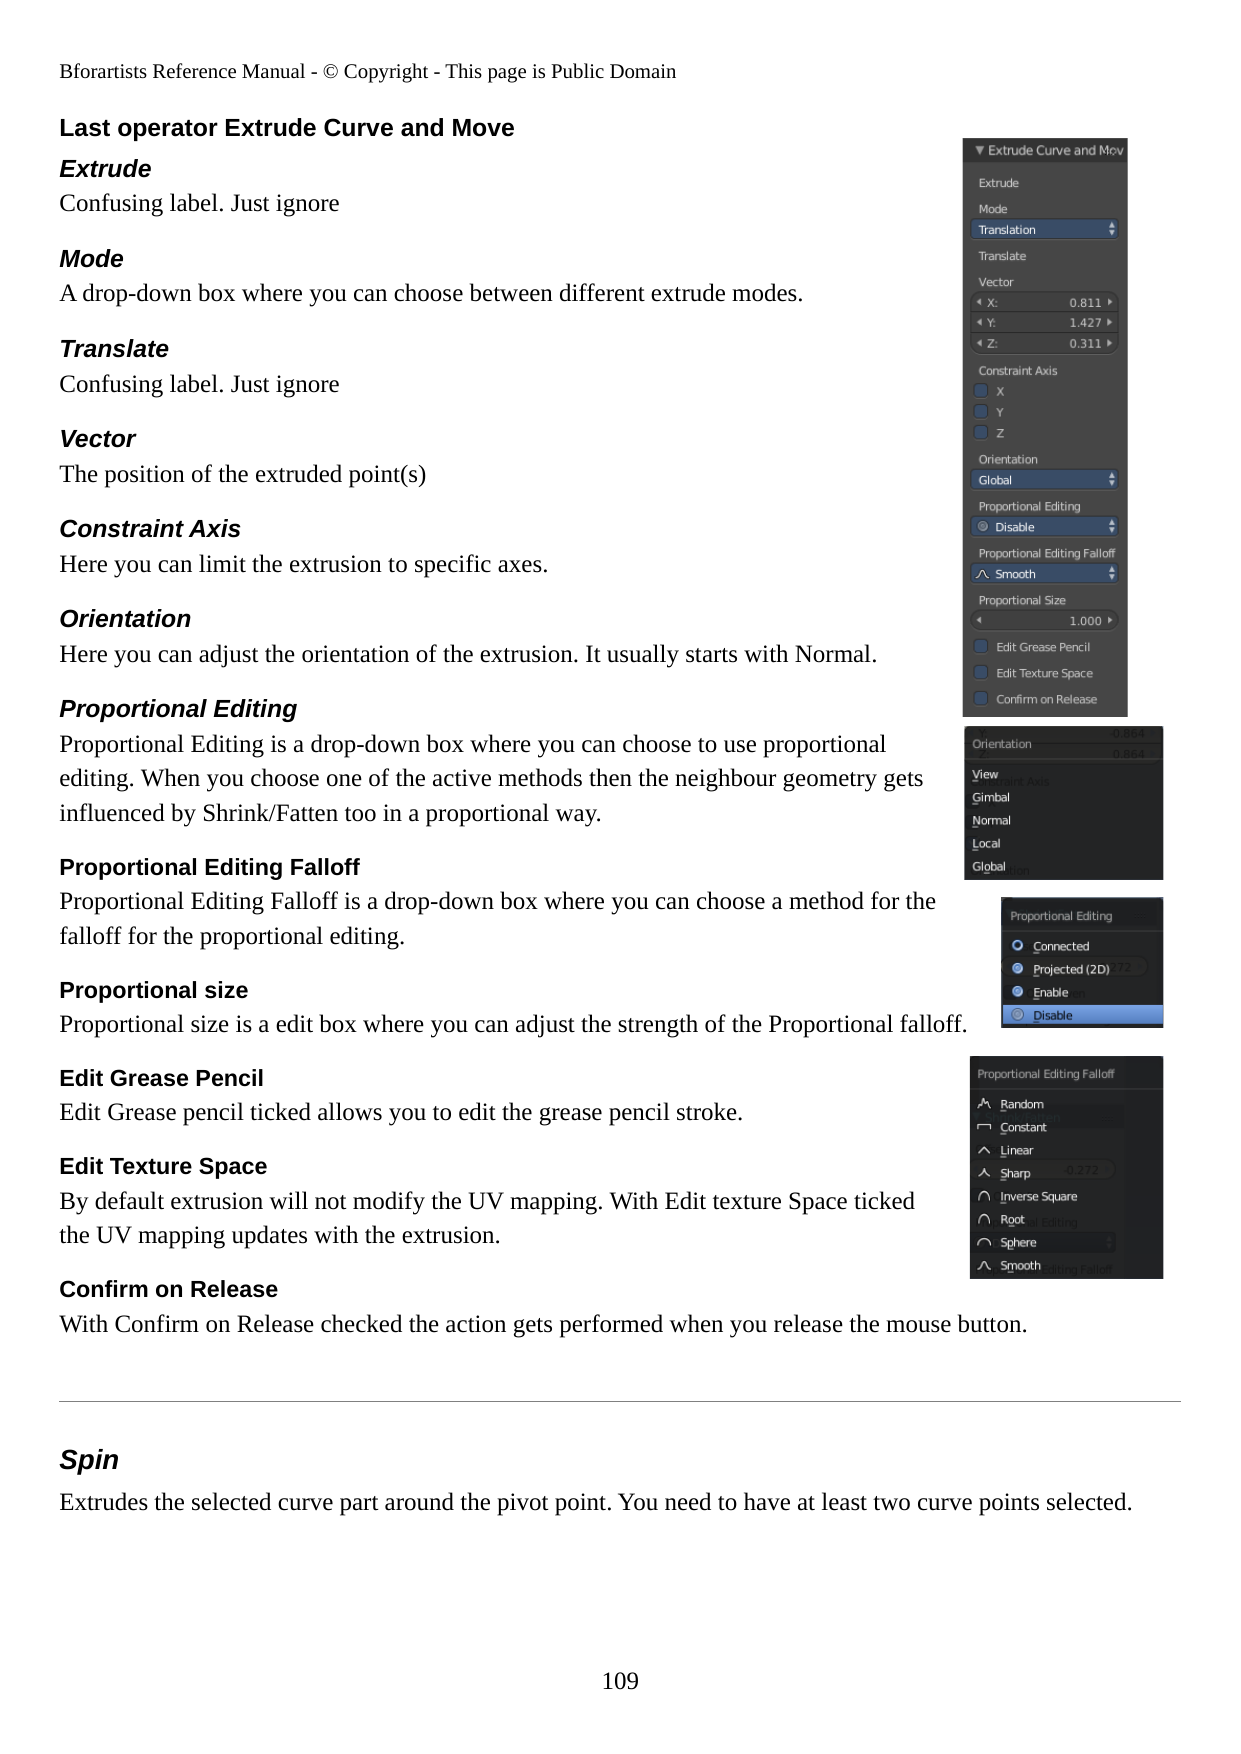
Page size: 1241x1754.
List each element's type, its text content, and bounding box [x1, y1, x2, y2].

subtitle [1128, 424, 1181, 452]
subtitle Last operator Extrude Curve and Move [59, 113, 1181, 141]
subtitle Vector [59, 424, 962, 452]
subtitle [1128, 604, 1181, 633]
picture [962, 138, 1128, 717]
text [1128, 188, 1181, 217]
subtitle Mode [59, 244, 962, 272]
subtitle [1164, 1153, 1181, 1179]
subtitle [1164, 976, 1181, 1003]
subtitle [1128, 514, 1181, 543]
subtitle [1128, 154, 1181, 182]
text With Confirm on Release checked the action gets performed when you release the mouse button. [59, 1309, 1181, 1337]
subtitle Spin [59, 1443, 1181, 1475]
subtitle Translate [59, 334, 962, 362]
text Proportional size is a edit box where you can adjust the strength of the Proportional falloff. [59, 1009, 1181, 1038]
subtitle Confirm on Release [59, 1276, 1181, 1302]
text Here you can adjust the orientation of the extrusion. It usually starts with Normal. [59, 639, 962, 668]
text By default extrusion will not modify the UV mapping. With Edit texture Space ticked the UV mapping updates with the extrusion. [59, 1186, 969, 1249]
subtitle [1128, 334, 1181, 362]
subtitle Proportional size [59, 976, 1001, 1003]
subtitle Edit Grease Pencil [59, 1064, 969, 1091]
text [1128, 549, 1181, 578]
text A drop-down box where you can choose between different extrude modes. [59, 278, 962, 307]
text [1128, 459, 1181, 487]
subtitle Proportional Editing Falloff [59, 853, 964, 880]
text Extrudes the selected curve part around the pivot point. You need to have at least two curve points selected. [59, 1487, 1181, 1516]
subtitle Orientation [59, 604, 962, 633]
picture [969, 1056, 1164, 1279]
text Confusing label. Just ignore [59, 369, 962, 397]
subtitle [1128, 244, 1181, 272]
subtitle Extrude [59, 154, 962, 182]
subtitle Proportional Editing [59, 694, 1181, 723]
text The position of the extruded point(s) [59, 459, 962, 487]
subtitle Edit Texture Space [59, 1153, 969, 1179]
text Here you can limit the extrusion to specific axes. [59, 549, 962, 578]
picture [964, 726, 1164, 880]
text Confusing label. Just ignore [59, 188, 962, 217]
text [1128, 278, 1181, 307]
picture [1001, 897, 1164, 1028]
text Edit Grease pencil ticked allows you to edit the grease pencil stroke. [59, 1097, 969, 1126]
subtitle Constraint Axis [59, 514, 962, 543]
text [1128, 369, 1181, 397]
text Proportional Editing is a drop-down box where you can choose to use proportional editing. When you choose one of the active methods then the neighbour geometry gets influenced by Shrink/Fatten too in a proportional way. [59, 729, 964, 827]
subtitle [1164, 1064, 1181, 1091]
text Proportional Editing Falloff is a drop-down box where you can choose a method for the falloff for the proportional editing. [59, 886, 1181, 949]
